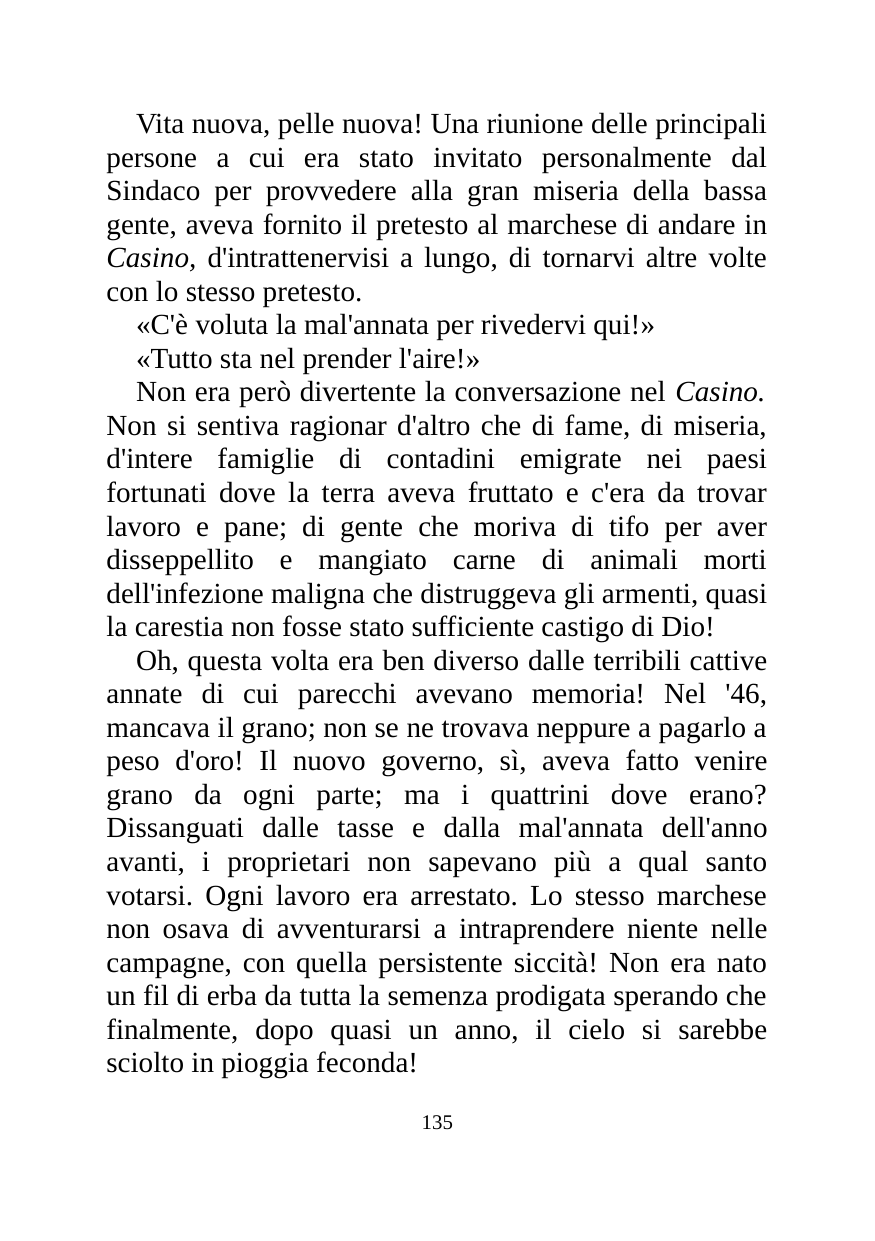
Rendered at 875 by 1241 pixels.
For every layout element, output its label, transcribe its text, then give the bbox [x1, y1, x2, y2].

text Vita nuova, pelle nuova! Una riunione delle principali persone a cui era stato invitato personalmente dal Sindaco per provvedere alla gran miseria della bassa gente, aveva fornito il pretesto al marchese di andare in Casino, d'intrattenervisi a lungo, di tornarvi altre volte con lo stesso pretesto. [106, 106, 768, 307]
text Oh, questa volta era ben diverso dalle terribili cattive annate di cui parecchi avevano memoria! Nel '46, mancava il grano; non se ne trovava neppure a pagarlo a peso d'oro! Il nuovo governo, sì, aveva fatto venire grano da ogni parte; ma i quattrini dove erano? Dissanguati dalle tasse e dalla mal'annata dell'anno avanti, i proprietari non sapevano più a qual santo votarsi. Ogni lavoro era arrestato. Lo stesso marchese non osava di avventurarsi a intraprendere niente nelle campagne, con quella persistente siccità! Non era nato un fil di erba da tutta la semenza prodigata sperando che finalmente, dopo quasi un anno, il cielo si sarebbe sciolto in pioggia feconda! [106, 643, 768, 1079]
text «Tutto sta nel prender l'aire!» [106, 341, 768, 374]
text Non era però divertente la conversazione nel Casino. Non si sentiva ragionar d'altro che di fame, di miseria, d'intere famiglie di contadini emigrate nei paesi fortunati dove la terra aveva fruttato e c'era da trovar lavoro e pane; di gente che moriva di tifo per aver disseppellito e mangiato carne di animali morti dell'infezione maligna che distruggeva gli armenti, quasi la carestia non fosse stato sufficiente castigo di Dio! [106, 374, 768, 643]
text «C'è voluta la mal'annata per rivedervi qui!» [106, 307, 768, 341]
